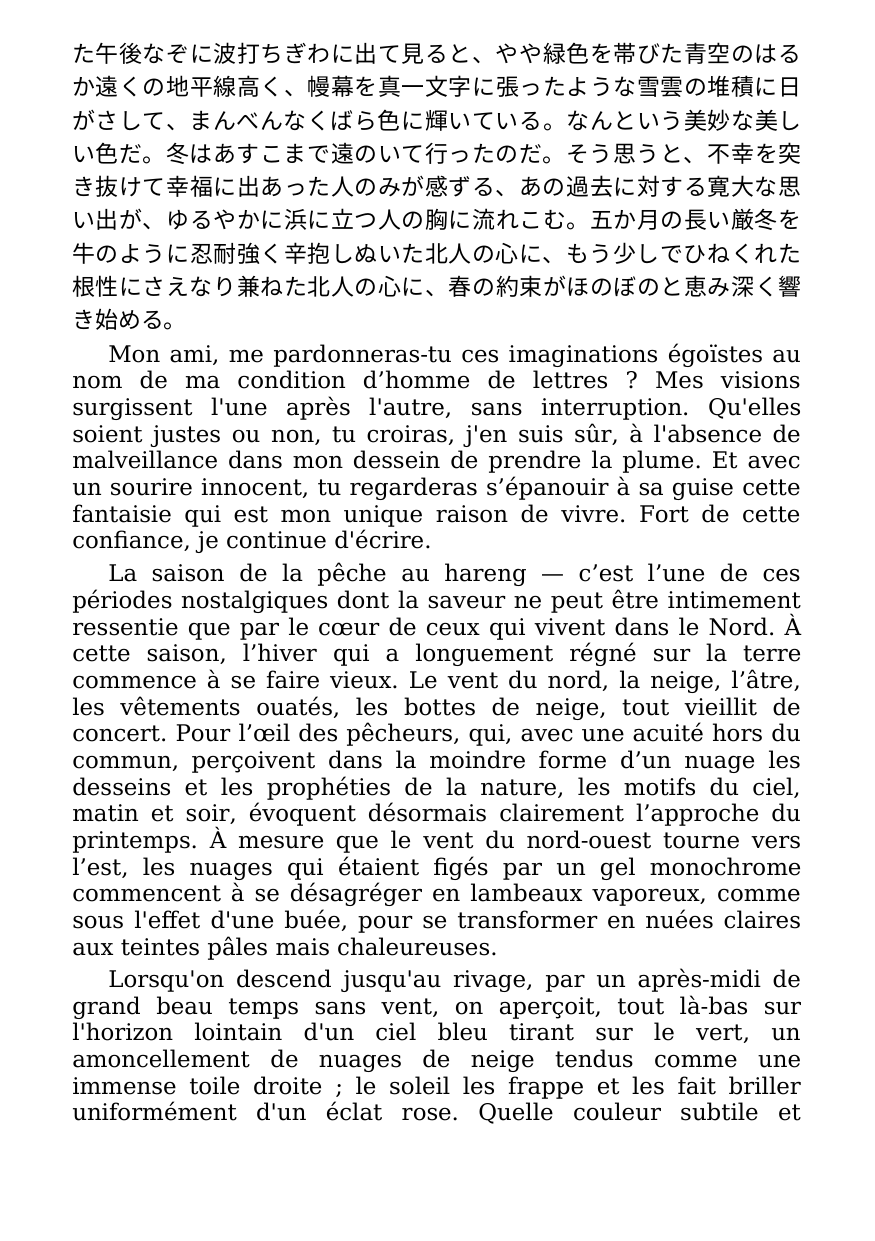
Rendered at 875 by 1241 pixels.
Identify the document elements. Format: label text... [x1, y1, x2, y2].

text La saison de la pêche au hareng — c’est l’une de ces périodes nostalgiques dont la saveur ne peut être intimement ressentie que par le cœur de ceux qui vivent dans le Nord. À cette saison, l’hiver qui a longuement régné sur la terre commence à se faire vieux. Le vent du nord, la neige, l’âtre, les vêtements ouatés, les bottes de neige, tout vieillit de concert. Pour l’œil des pêcheurs, qui, avec une acuité hors du commun, perçoivent dans la moindre forme d’un nuage les desseins et les prophéties de la nature, les motifs du ciel, matin et soir, évoquent désormais clairement l’approche du printemps. À mesure que le vent du nord-ouest tourne vers l’est, les nuages qui étaient figés par un gel monochrome commencent à se désagréger en lambeaux vaporeux, comme sous l'effet d'une buée, pour se transformer en nuées claires aux teintes pâles mais chaleureuses. [72, 560, 802, 960]
text た午後なぞに波打ちぎわに出て見ると、やや緑色を帯びた青空のはるか遠くの地平線高く、幔幕を真一文字に張ったような雪雲の堆積に日がさして、まんべんなくばら色に輝いている。なんという美妙な美しい色だ。冬はあすこまで遠のいて行ったのだ。そう思うと、不幸を突き抜けて幸福に出あった人のみが感ずる、あの過去に対する寛大な思い出が、ゆるやかに浜に立つ人の胸に流れこむ。五か月の長い厳冬を牛のように忍耐強く辛抱しぬいた北人の心に、もう少しでひねくれた根性にさえなり兼ねた北人の心に、春の約束がほのぼのと恵み深く響き始める。 [72, 36, 802, 335]
text Lorsqu'on descend jusqu'au rivage, par un après-midi de grand beau temps sans vent, on aperçoit, tout là-bas sur l'horizon lointain d'un ciel bleu tirant sur le vert, un amoncellement de nuages de neige tendus comme une immense toile droite ; le soleil les frappe et les fait briller uniformément d'un éclat rose. Quelle couleur subtile et [72, 966, 802, 1126]
text Mon ami, me pardonneras-tu ces imaginations égoïstes au nom de ma condition d’homme de lettres ? Mes visions surgissent l'une après l'autre, sans interruption. Qu'elles soient justes ou non, tu croiras, j'en suis sûr, à l'absence de malveillance dans mon dessein de prendre la plume. Et avec un sourire innocent, tu regarderas s’épanouir à sa guise cette fantaisie qui est mon unique raison de vivre. Fort de cette confiance, je continue d'écrire. [72, 341, 802, 554]
